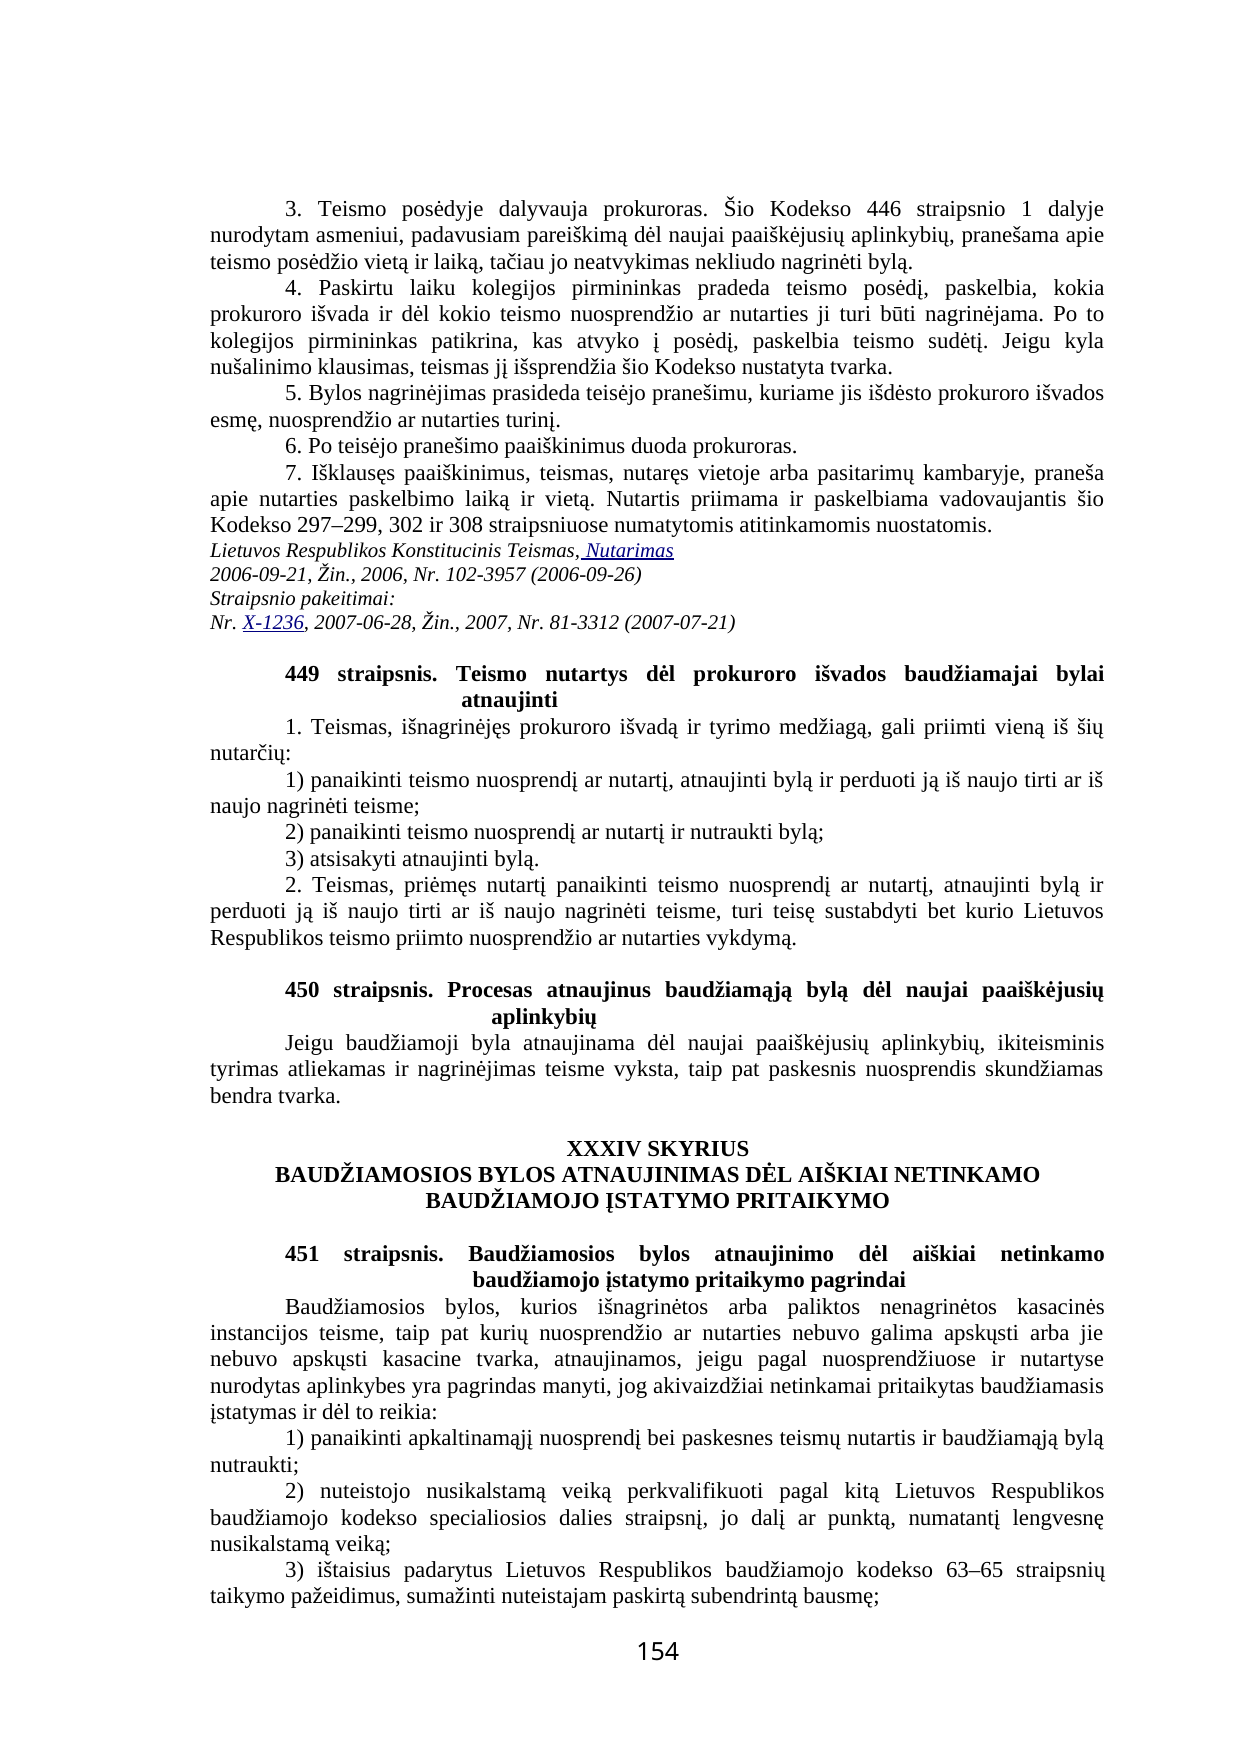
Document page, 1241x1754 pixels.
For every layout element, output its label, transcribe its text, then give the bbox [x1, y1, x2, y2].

text 2) nuteistojo nusikalstamą veiką perkvalifikuoti pagal kitą Lietuvos Respublikos baudžiamojo kodekso specialiosios dalies straipsnį, jo dalį ar punktą, numatantį lengvesnę nusikalstamą veiką; [210, 1477, 1106, 1556]
text 6. Po teisėjo pranešimo paaiškinimus duoda prokuroras. [210, 432, 1106, 458]
text 1. Teismas, išnagrinėjęs prokuroro išvadą ir tyrimo medžiagą, gali priimti vieną iš šių nutarčių: [210, 713, 1106, 766]
text 1) panaikinti teismo nuosprendį ar nutartį, atnaujinti bylą ir perduoti ją iš naujo tirti ar iš naujo nagrinėti teisme; [210, 766, 1106, 818]
text 3) atsisakyti atnaujinti bylą. [210, 845, 1106, 871]
text 1) panaikinti apkaltinamąjį nuosprendį bei paskesnes teismų nutartis ir baudžiamąją bylą nutraukti; [210, 1424, 1106, 1477]
text 451 straipsnis. Baudžiamosios bylos atnaujinimo dėl aiškiai netinkamo baudžiamojo įstatymo pritaikymo pagrindai [285, 1240, 1106, 1293]
text 4. Paskirtu laiku kolegijos pirmininkas pradeda teismo posėdį, paskelbia, kokia prokuroro išvada ir dėl kokio teismo nuosprendžio ar nutarties ji turi būti nagrinėjama. Po to kolegijos pirmininkas patikrina, kas atvyko į posėdį, paskelbia teismo sudėtį. Jeigu kyla nušalinimo klausimas, teismas jį išsprendžia šio Kodekso nustatyta tvarka. [210, 274, 1106, 379]
text BAUDŽIAMOSIOS BYLOS ATNAUJINIMAS DĖL AIŠKIAI NETINKAMO BAUDŽIAMOJO ĮSTATYMO PRITAIKYMO [210, 1161, 1106, 1214]
text 449 straipsnis. Teismo nutartys dėl prokuroro išvados baudžiamajai bylai atnaujinti [285, 660, 1106, 713]
text 2006-09-21, Žin., 2006, Nr. 102-3957 (2006-09-26) [210, 562, 1106, 586]
text Straipsnio pakeitimai: [210, 586, 1106, 610]
text 2. Teismas, priėmęs nutartį panaikinti teismo nuosprendį ar nutartį, atnaujinti bylą ir perduoti ją iš naujo tirti ar iš naujo nagrinėti teisme, turi teisę sustabdyti bet kurio Lietuvos Respublikos teismo priimto nuosprendžio ar nutarties vykdymą. [210, 871, 1106, 950]
text Jeigu baudžiamoji byla atnaujinama dėl naujai paaiškėjusių aplinkybių, ikiteisminis tyrimas atliekamas ir nagrinėjimas teisme vyksta, taip pat paskesnis nuosprendis skundžiamas bendra tvarka. [210, 1029, 1106, 1108]
text 7. Išklausęs paaiškinimus, teismas, nutaręs vietoje arba pasitarimų kambaryje, praneša apie nutarties paskelbimo laiką ir vietą. Nutartis priimama ir paskelbiama vadovaujantis šio Kodekso 297–299, 302 ir 308 straipsniuose numatytomis atitinkamomis nuostatomis. [210, 458, 1106, 538]
text 3. Teismo posėdyje dalyvauja prokuroras. Šio Kodekso 446 straipsnio 1 dalyje nurodytam asmeniui, padavusiam pareiškimą dėl naujai paaiškėjusių aplinkybių, pranešama apie teismo posėdžio vietą ir laiką, tačiau jo neatvykimas nekliudo nagrinėti bylą. [210, 195, 1106, 274]
text 450 straipsnis. Procesas atnaujinus baudžiamąją bylą dėl naujai paaiškėjusių aplinkybių [285, 976, 1106, 1029]
subtitle XXXIV SKYRIUS [210, 1134, 1106, 1161]
text 5. Bylos nagrinėjimas prasideda teisėjo pranešimu, kuriame jis išdėsto prokuroro išvados esmę, nuosprendžio ar nutarties turinį. [210, 379, 1106, 432]
text Lietuvos Respublikos Konstitucinis Teismas, Nutarimas [210, 538, 1106, 562]
text Baudžiamosios bylos, kurios išnagrinėtos arba paliktos nenagrinėtos kasacinės instancijos teisme, taip pat kurių nuosprendžio ar nutarties nebuvo galima apskųsti arba jie nebuvo apskųsti kasacine tvarka, atnaujinamos, jeigu pagal nuosprendžiuose ir nutartyse nurodytas aplinkybes yra pagrindas manyti, jog akivaizdžiai netinkamai pritaikytas baudžiamasis įstatymas ir dėl to reikia: [210, 1293, 1106, 1424]
text 2) panaikinti teismo nuosprendį ar nutartį ir nutraukti bylą; [210, 818, 1106, 845]
text Nr. X-1236, 2007-06-28, Žin., 2007, Nr. 81-3312 (2007-07-21) [210, 610, 1106, 634]
text 3) ištaisius padarytus Lietuvos Respublikos baudžiamojo kodekso 63–65 straipsnių taikymo pažeidimus, sumažinti nuteistajam paskirtą subendrintą bausmę; [210, 1556, 1106, 1609]
